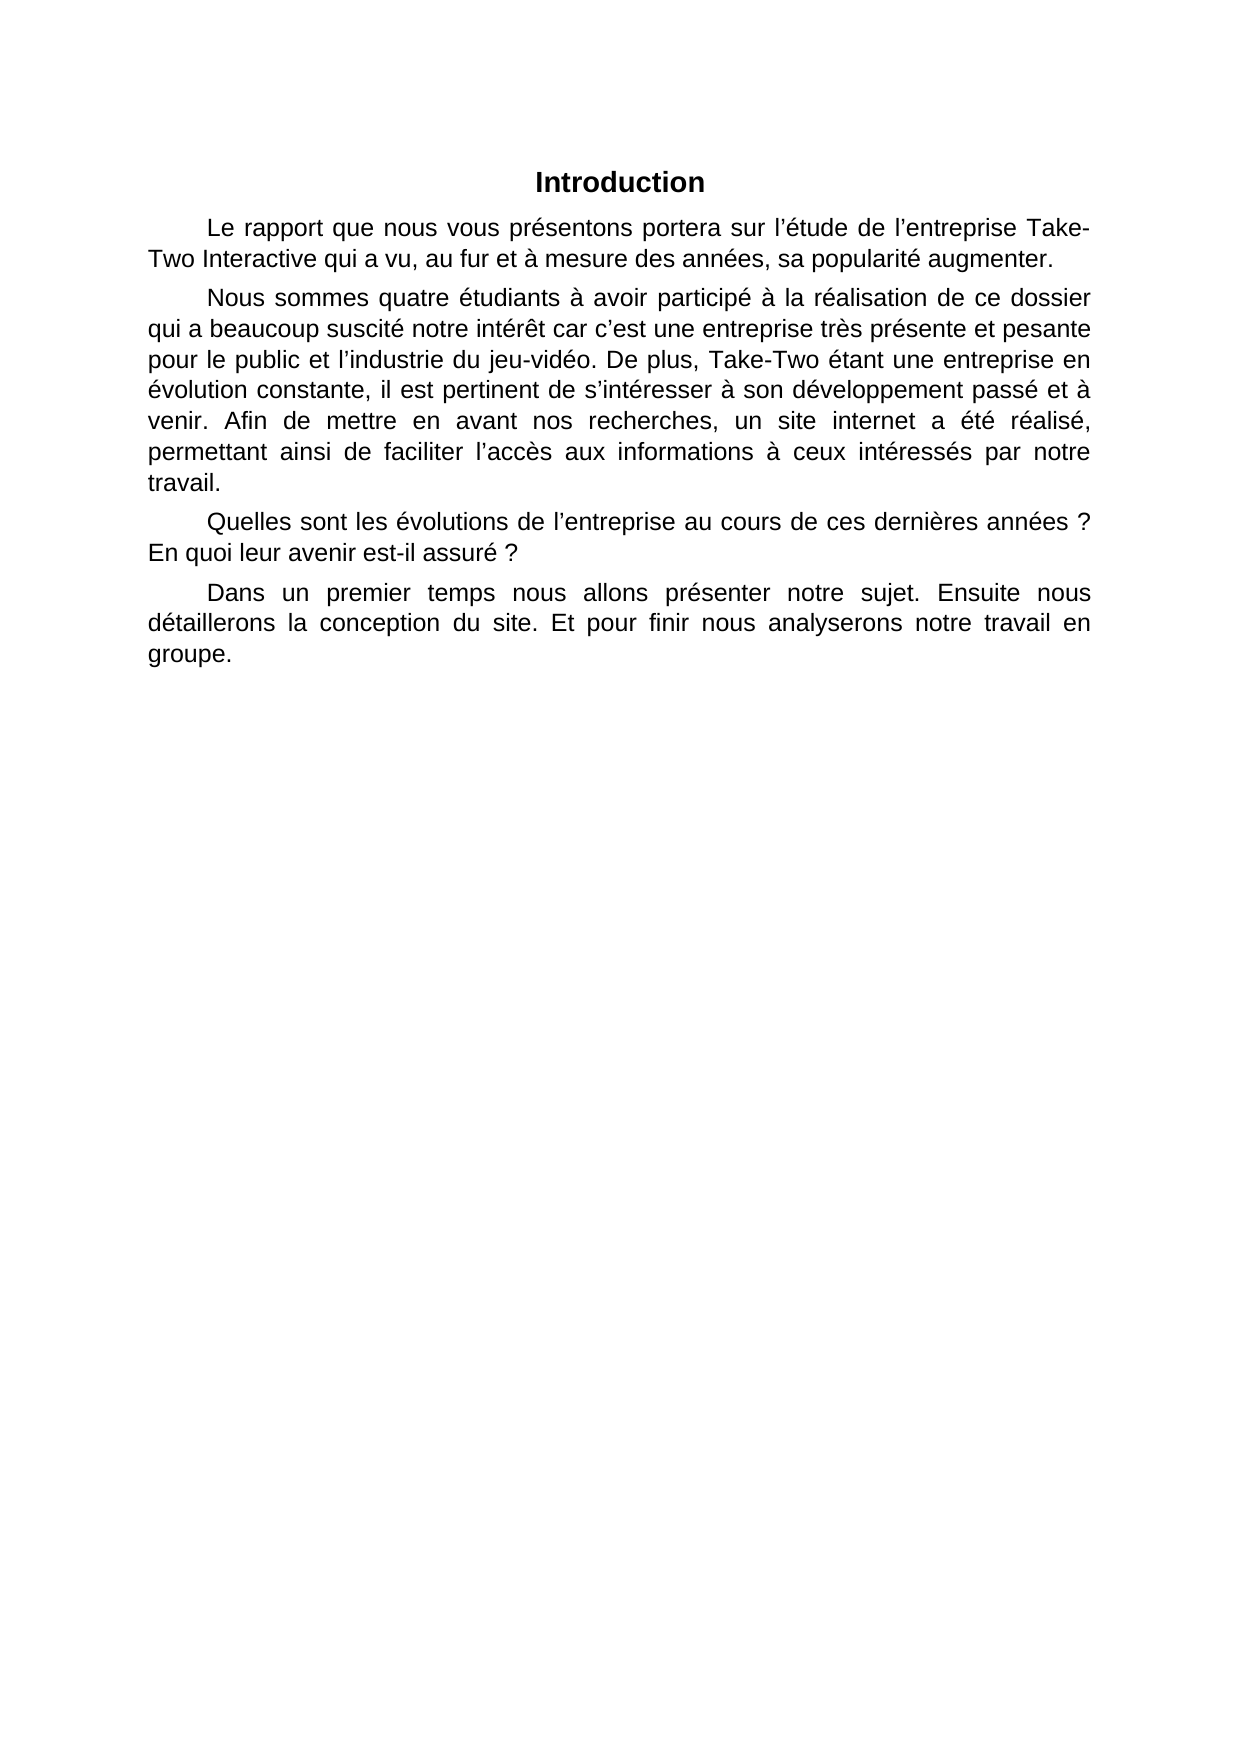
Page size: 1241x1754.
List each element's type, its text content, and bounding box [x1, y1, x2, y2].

subtitle Introduction [148, 165, 1093, 199]
text Nous sommes quatre étudiants à avoir participé à la réalisation de ce dossier qui a beaucoup suscité notre intérêt car c’est une entreprise très présente et pesante pour le public et l’industrie du jeu-vidéo. De plus, Take-Two étant une entreprise en évolution constante, il est pertinent de s’intéresser à son développement passé et à venir. Afin de mettre en avant nos recherches, un site internet a été réalisé, permettant ainsi de faciliter l’accès aux informations à ceux intéressés par notre travail. [148, 283, 1093, 496]
text Le rapport que nous vous présentons portera sur l’étude de l’entreprise Take-Two Interactive qui a vu, au fur et à mesure des années, sa popularité augmenter. [148, 213, 1093, 272]
text Dans un premier temps nous allons présenter notre sujet. Ensuite nous détaillerons la conception du site. Et pour finir nous analyserons notre travail en groupe. [148, 577, 1093, 668]
text Quelles sont les évolutions de l’entreprise au cours de ces dernières années ? En quoi leur avenir est-il assuré ? [148, 507, 1093, 567]
